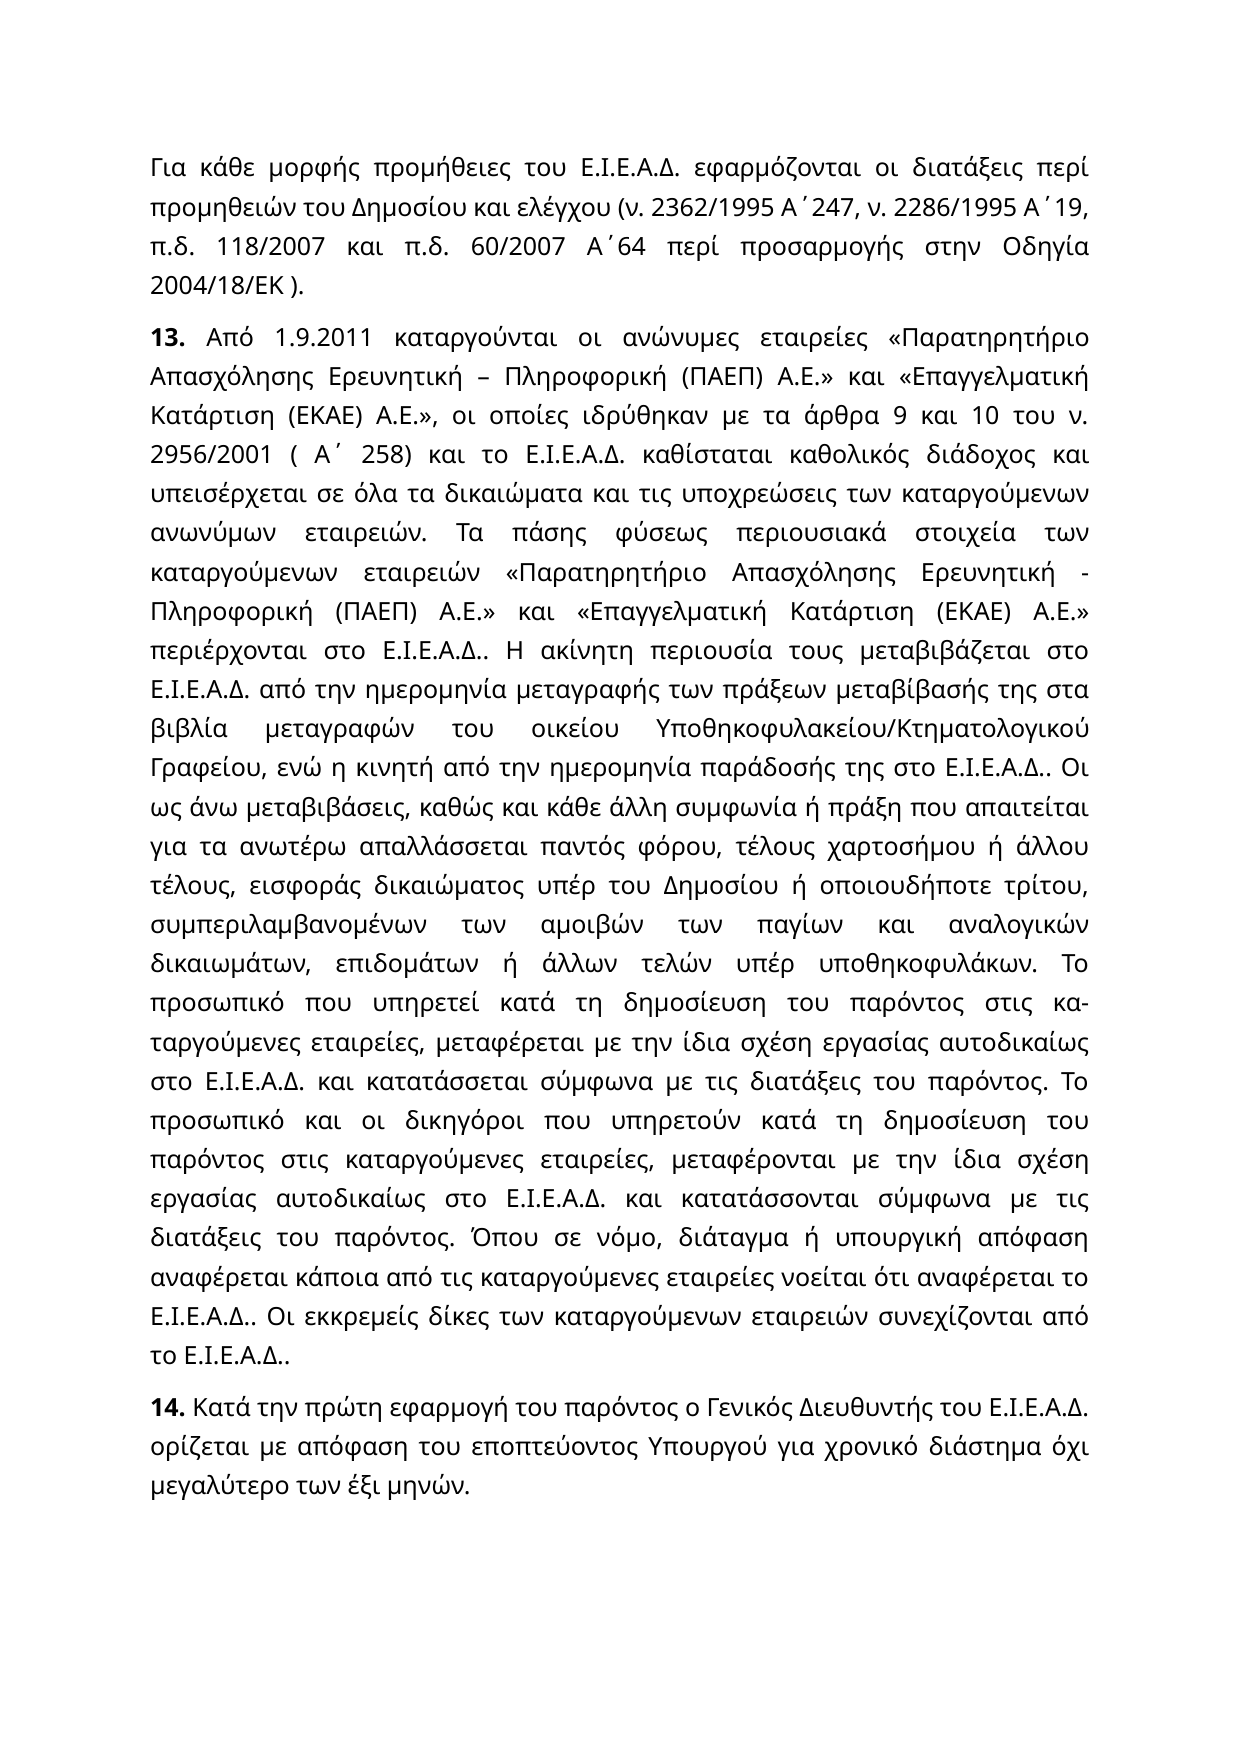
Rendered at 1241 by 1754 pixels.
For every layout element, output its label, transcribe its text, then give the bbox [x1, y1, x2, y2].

text Για κάθε μορφής προμήθειες του Ε.Ι.Ε.Α.Δ. εφαρμόζονται οι διατάξεις περί προμηθειών του Δημοσίου και ελέγχου (ν. 2362/1995 Α΄247, ν. 2286/1995 Α΄19, π.δ. 118/2007 και π.δ. 60/2007 Α΄64 περί προσαρμογής στην Οδηγία 2004/18/ΕΚ ). [150, 150, 1090, 302]
text 13. Από 1.9.2011 καταργούνται οι ανώνυμες εταιρείες «Παρατηρητήριο Απασχόλησης Ερευνητική – Πληροφορική (ΠΑΕΠ) Α.Ε.» και «Επαγγελματική Κατάρτιση (ΕΚΑΕ) Α.Ε.», οι οποίες ιδρύθηκαν με τα άρθρα 9 και 10 του ν. 2956/2001 ( Α΄ 258) και το Ε.Ι.Ε.Α.Δ. καθίσταται καθολικός διάδοχος και υπεισέρχεται σε όλα τα δικαιώματα και τις υποχρεώσεις των καταργούμενων ανωνύμων εταιρειών. Τα πάσης φύσεως περιουσιακά στοιχεία των καταργούμενων εταιρειών «Παρατηρητήριο Απασχόλησης Ερευνητική - Πληροφορική (ΠΑΕΠ) Α.Ε.» και «Επαγγελματική Κατάρτιση (ΕΚΑΕ) Α.Ε.» περιέρχονται στο Ε.Ι.Ε.Α.Δ.. Η ακίνητη περιουσία τους μεταβιβάζεται στο Ε.Ι.Ε.Α.Δ. από την ημερομηνία μεταγραφής των πράξεων μεταβίβασής της στα βιβλία μεταγραφών του οικείου Υποθηκοφυλακείου/Κτηματολογικού Γραφείου, ενώ η κινητή από την ημερομηνία παράδοσής της στο Ε.Ι.Ε.Α.Δ.. Οι ως άνω μεταβιβάσεις, καθώς και κάθε άλλη συμφωνία ή πράξη που απαιτείται για τα ανωτέρω απαλλάσσεται παντός φόρου, τέλους χαρτοσήμου ή άλλου τέλους, εισφοράς δικαιώματος υπέρ του Δημοσίου ή οποιουδήποτε τρίτου, συμπεριλαμβανομένων των αμοιβών των παγίων και αναλογικών δικαιωμάτων, επιδομάτων ή άλλων τελών υπέρ υποθηκοφυλάκων. Το προσωπικό που υπηρετεί κατά τη δημοσίευση του παρόντος στις κα- ταργούμενες εταιρείες, μεταφέρεται με την ίδια σχέση εργασίας αυτοδικαίως στο Ε.Ι.Ε.Α.Δ. και κατατάσσεται σύμφωνα με τις διατάξεις του παρόντος. Το προσωπικό και οι δικηγόροι που υπηρετούν κατά τη δημοσίευση του παρόντος στις καταργούμενες εταιρείες, μεταφέρονται με την ίδια σχέση εργασίας αυτοδικαίως στο Ε.Ι.Ε.Α.Δ. και κατατάσσονται σύμφωνα με τις διατάξεις του παρόντος. Όπου σε νόμο, διάταγμα ή υπουργική απόφαση αναφέρεται κάποια από τις καταργούμενες εταιρείες νοείται ότι αναφέρεται το Ε.Ι.Ε.Α.Δ.. Οι εκκρεμείς δίκες των καταργούμενων εταιρειών συνεχίζονται από το Ε.Ι.Ε.Α.Δ.. [150, 319, 1090, 1372]
text 14. Κατά την πρώτη εφαρμογή του παρόντος ο Γενικός Διευθυντής του Ε.Ι.Ε.Α.Δ. ορίζεται με απόφαση του εποπτεύοντος Υπουργού για χρονικό διάστημα όχι μεγαλύτερο των έξι μηνών. [150, 1389, 1090, 1502]
